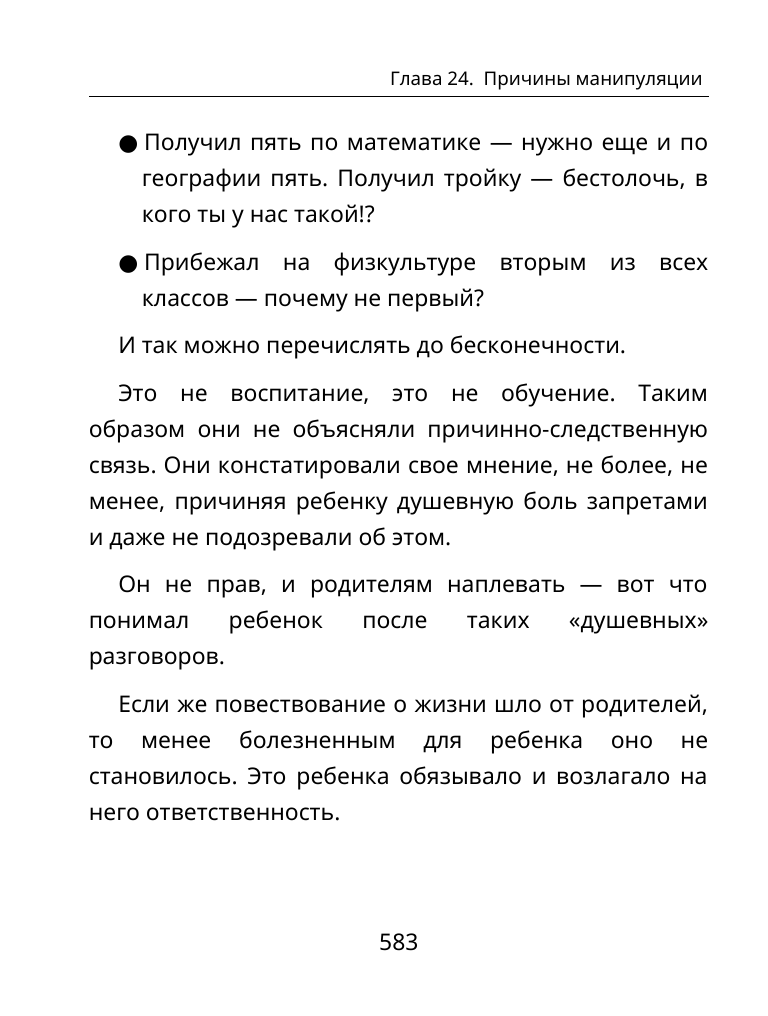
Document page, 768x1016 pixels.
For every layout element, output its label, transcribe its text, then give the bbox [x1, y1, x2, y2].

text Если же повествование о жизни шло от родителей, то менее болезненным для ребенка оно не становилось. Это ребенка обязывало и возлагало на него ответственность. [88, 688, 709, 827]
text Он не прав, и родителям наплевать — вот что понимал ребенок после таких «душевных» разговоров. [88, 568, 709, 672]
text Это не воспитание, это не обучение. Таким образом они не объясняли причинно-следственную связь. Они констатировали свое мнение, не более, не менее, причиняя ребенку душевную боль запретами и даже не подозревали об этом. [88, 377, 709, 552]
list Получил пять по математике — нужно еще и по географии пять. Получил тройку — бестолочь, в кого ты у нас такой!? [118, 126, 709, 229]
list Прибежал на физкультуре вторым из всех классов — почему не первый? [118, 246, 709, 313]
text И так можно перечислять до бесконечности. [88, 329, 709, 361]
